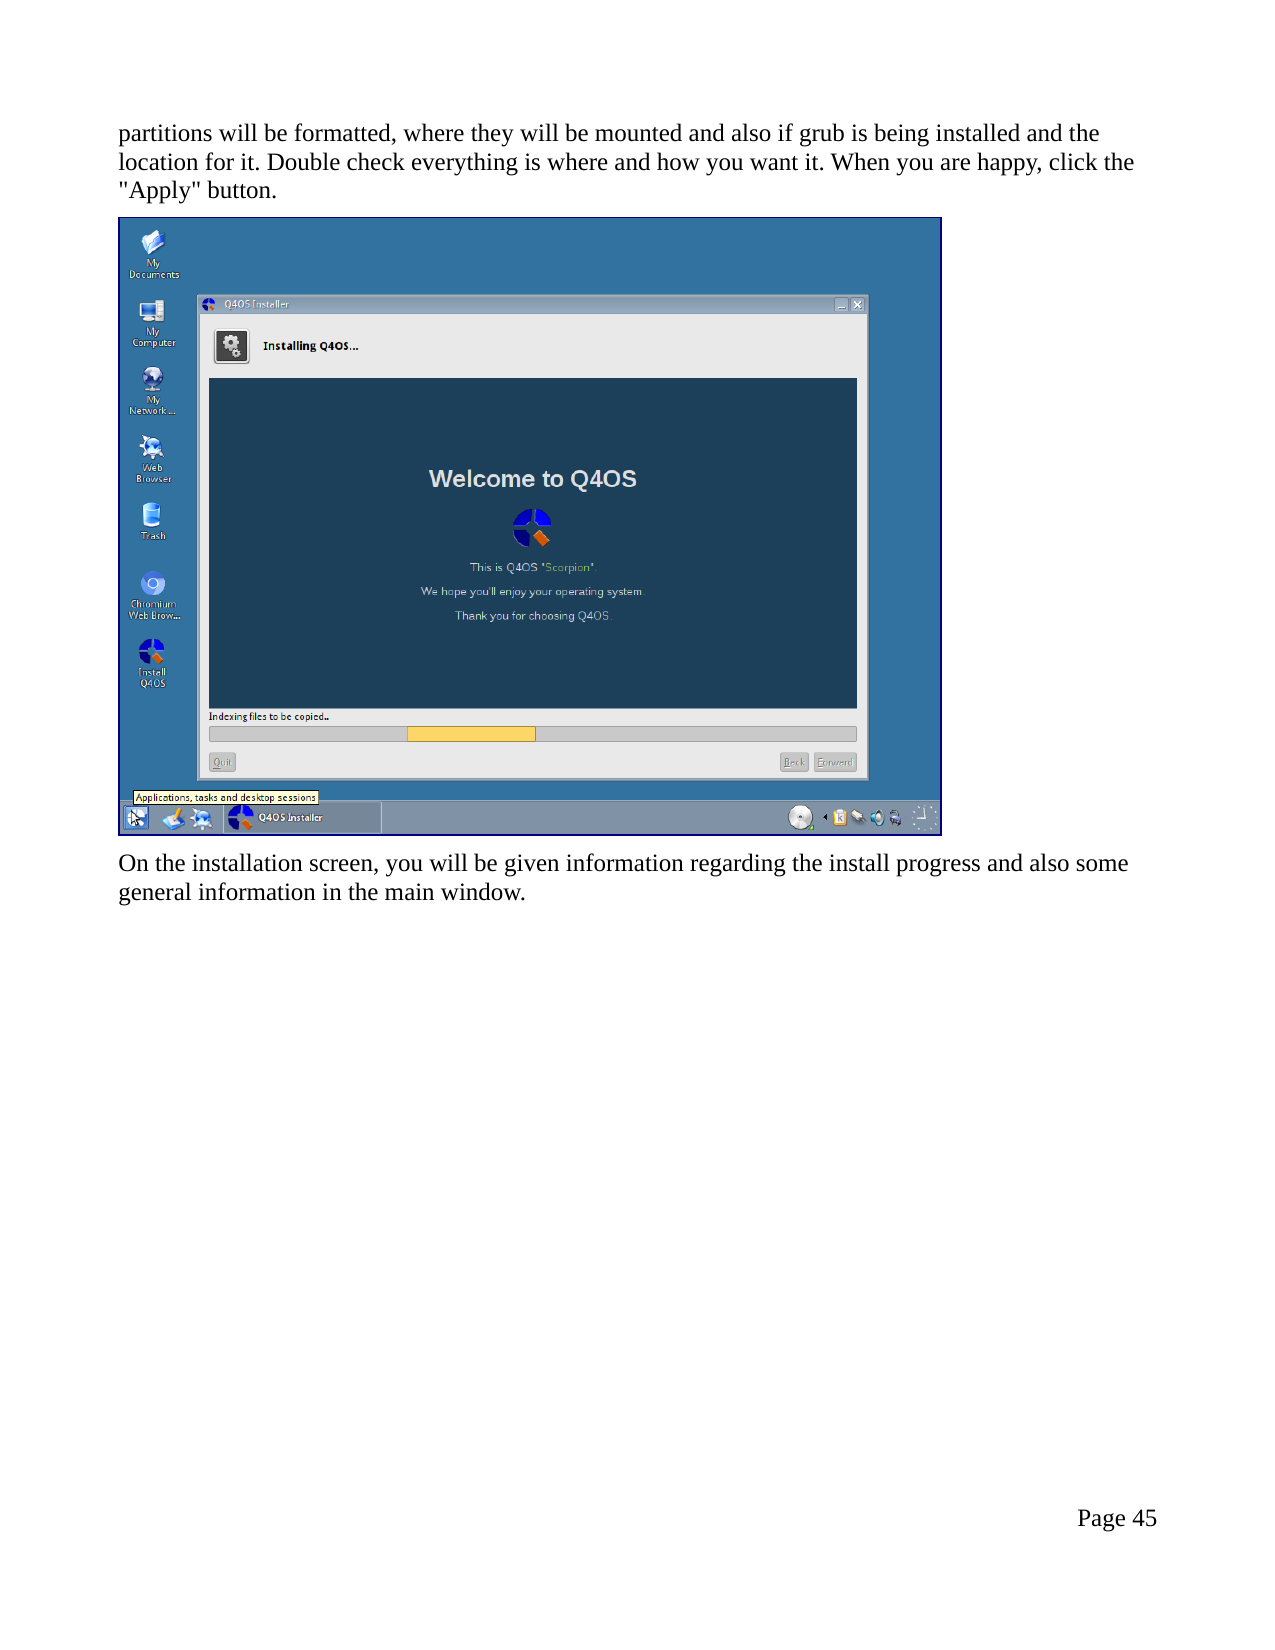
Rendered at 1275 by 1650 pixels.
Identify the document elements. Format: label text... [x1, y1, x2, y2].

text On the installation screen, you will be given information regarding the install progress and also some general information in the main window. [118, 848, 1157, 906]
text partitions will be formatted, where they will be mounted and also if grub is being installed and the location for it. Double check everything is where and how you want it. When you are happy, click the "Apply" button. [118, 118, 1157, 204]
picture [120, 218, 940, 834]
